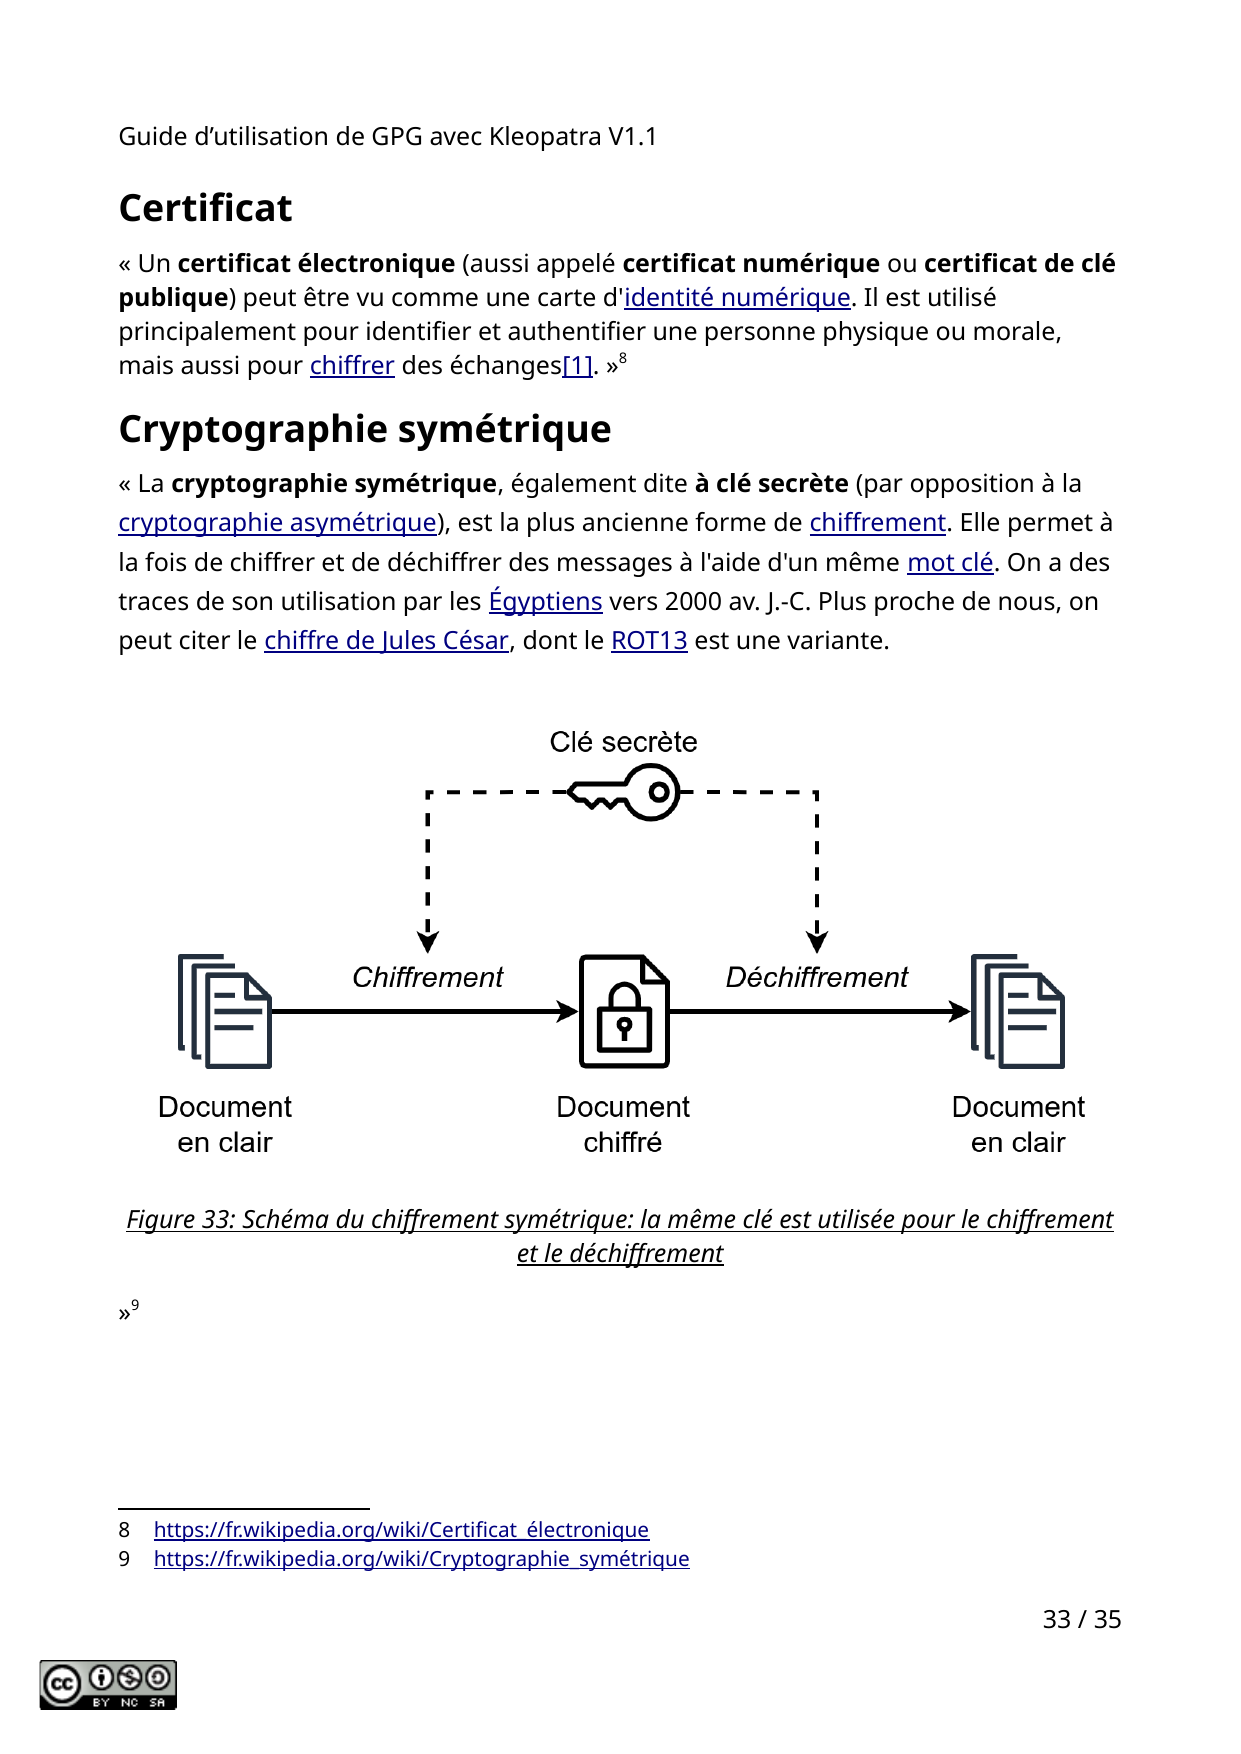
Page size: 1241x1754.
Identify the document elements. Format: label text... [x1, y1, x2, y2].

picture [39, 1660, 177, 1710]
subtitle Cryptographie symétrique [118, 402, 1122, 453]
text https://fr.wikipedia.org/wiki/Cryptographie_symétrique [118, 1544, 1122, 1572]
text « Un certificat électronique (aussi appelé certificat numérique ou certificat de clé publique) peut être vu comme une carte d'identité numérique. Il est utilisé principalement pour identifier et authentifier une personne physique ou morale, mais aussi pour chiffrer des échanges[1]. » [118, 245, 1122, 381]
picture [118, 688, 1123, 1190]
subtitle Certificat [118, 182, 1122, 233]
text Figure 33: Schéma du chiffrement symétrique: la même clé est utilisée pour le chiffrement et le déchiffrement [118, 1190, 1122, 1270]
text « La cryptographie symétrique, également dite à clé secrète (par opposition à la cryptographie asymétrique), est la plus ancienne forme de chiffrement. Elle permet à la fois de chiffrer et de déchiffrer des messages à l'aide d'un même mot clé. On a des traces de son utilisation par les Égyptiens vers 2000 av. J.-C. Plus proche de nous, on peut citer le chiffre de Jules César, dont le ROT13 est une variante. [118, 466, 1122, 657]
text https://fr.wikipedia.org/wiki/Certificat_électronique [118, 1515, 1122, 1544]
text » [118, 1270, 1122, 1329]
text [118, 676, 1122, 688]
